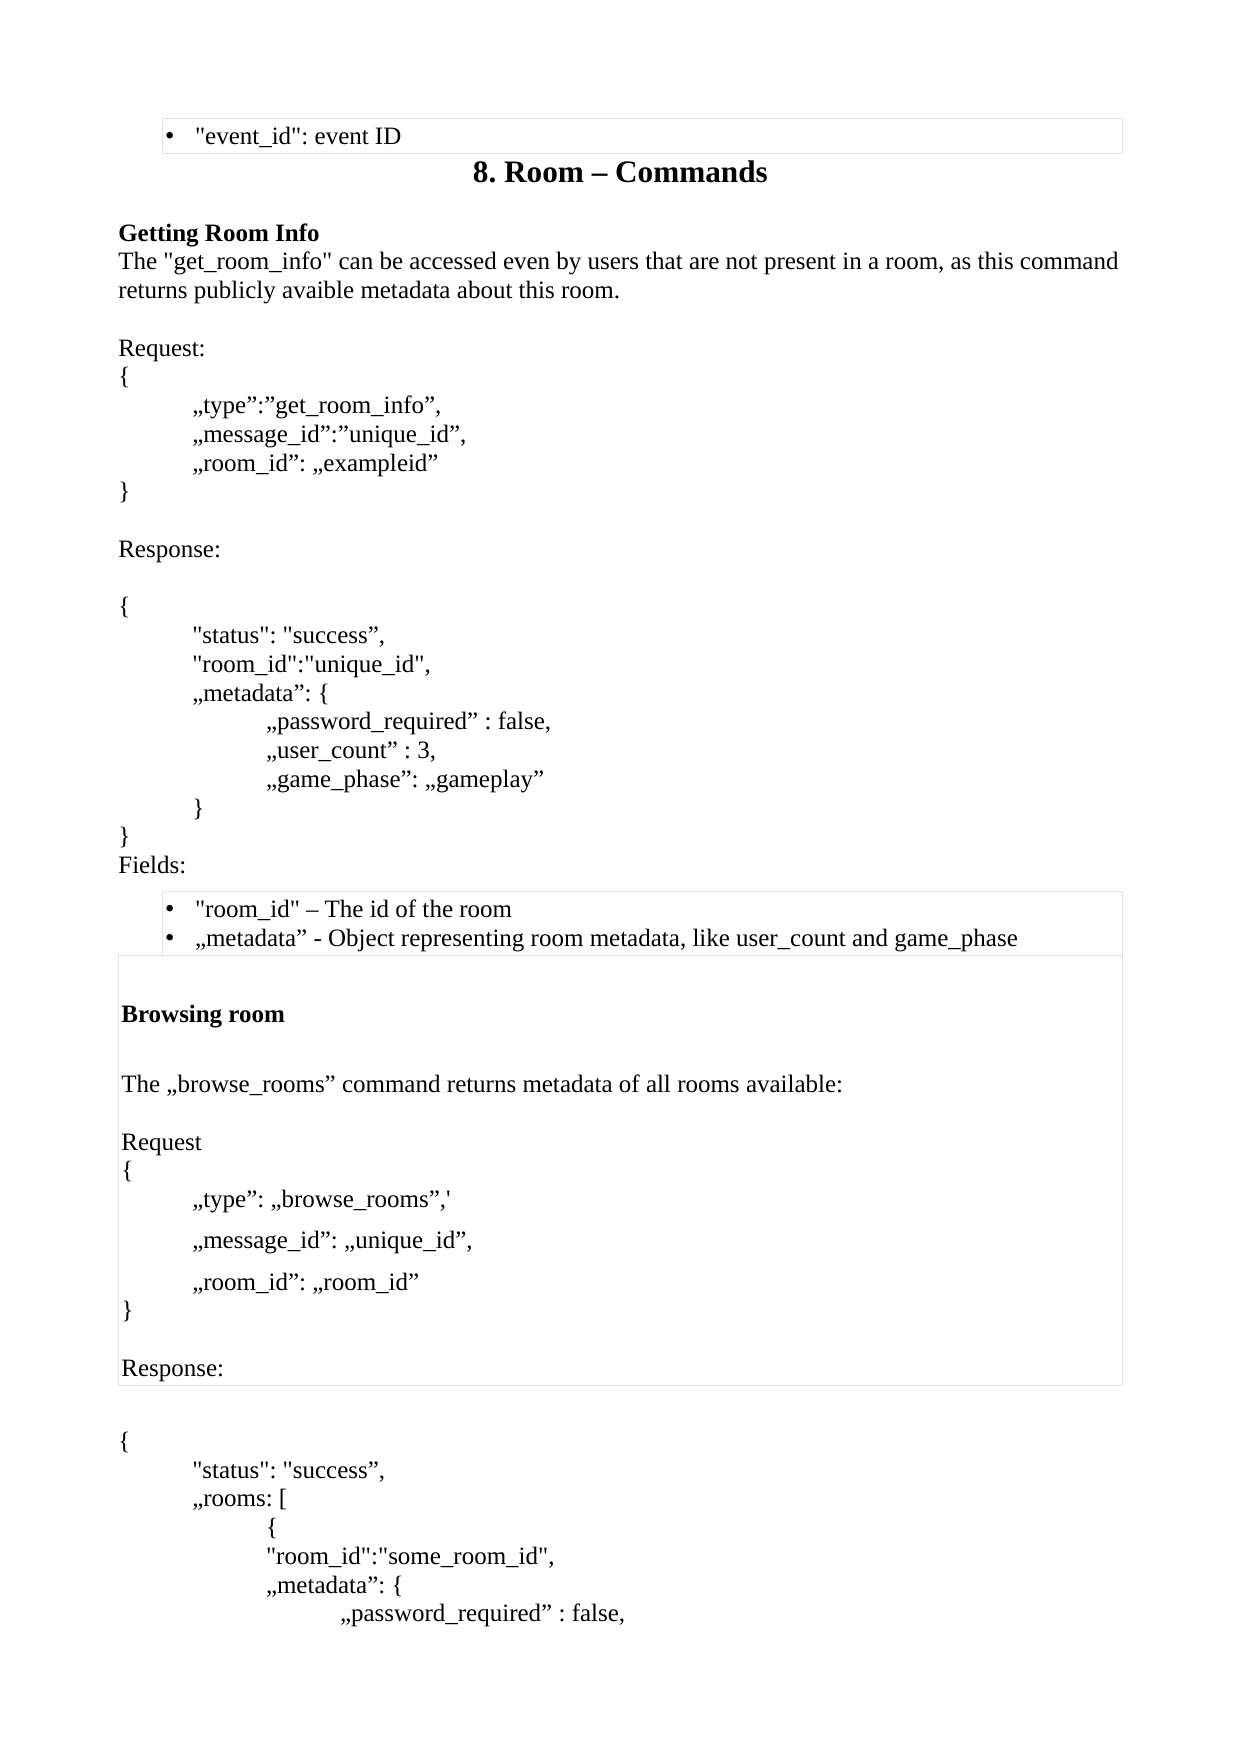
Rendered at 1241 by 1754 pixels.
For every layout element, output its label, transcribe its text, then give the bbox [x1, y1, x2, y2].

list „metadata” - Object representing room metadata, like user_count and game_phase [163, 920, 1122, 955]
text { [118, 1426, 1122, 1455]
text Fields: [118, 850, 1122, 879]
text Getting Room Info [118, 218, 1122, 246]
text „metadata”: { [118, 678, 1122, 706]
text "room_id":"some_room_id", [118, 1541, 1122, 1570]
text "status": "success”, [118, 620, 1122, 649]
text „message_id”: „unique_id”, [119, 1222, 1122, 1254]
text „game_phase”: „gameplay” [118, 764, 1122, 793]
text „type”:”get_room_info”, [118, 390, 1122, 419]
text The „browse_rooms” command returns metadata of all rooms available: Request { „type”: „browse_rooms”,' [119, 1066, 1122, 1213]
list "event_id": event ID [163, 119, 1122, 153]
text „metadata”: { [118, 1570, 1122, 1598]
text „password_required” : false, [118, 706, 1122, 735]
text } [118, 793, 1122, 821]
text Request: [118, 333, 1122, 361]
text „room_id”: „room_id” } Response: [119, 1264, 1122, 1385]
text 8. Room – Commands [118, 153, 1122, 189]
text „user_count” : 3, [118, 735, 1122, 764]
text „message_id”:”unique_id”, [118, 419, 1122, 448]
text { [118, 591, 1122, 620]
text Browsing room [119, 996, 1122, 1057]
text } [118, 476, 1122, 505]
text „room_id”: „exampleid” [118, 448, 1122, 476]
text "room_id":"unique_id", [118, 649, 1122, 678]
text The "get_room_info" can be accessed even by users that are not present in a room, as this command returns publicly avaible metadata about this room. [118, 246, 1122, 304]
text Response: [118, 534, 1122, 563]
list "room_id" – The id of the room [163, 892, 1122, 920]
text } [118, 821, 1122, 850]
text "status": "success”, „rooms: [ [118, 1455, 1122, 1512]
text { [118, 1512, 1122, 1541]
text { [118, 361, 1122, 390]
text „password_required” : false, [118, 1598, 1122, 1627]
